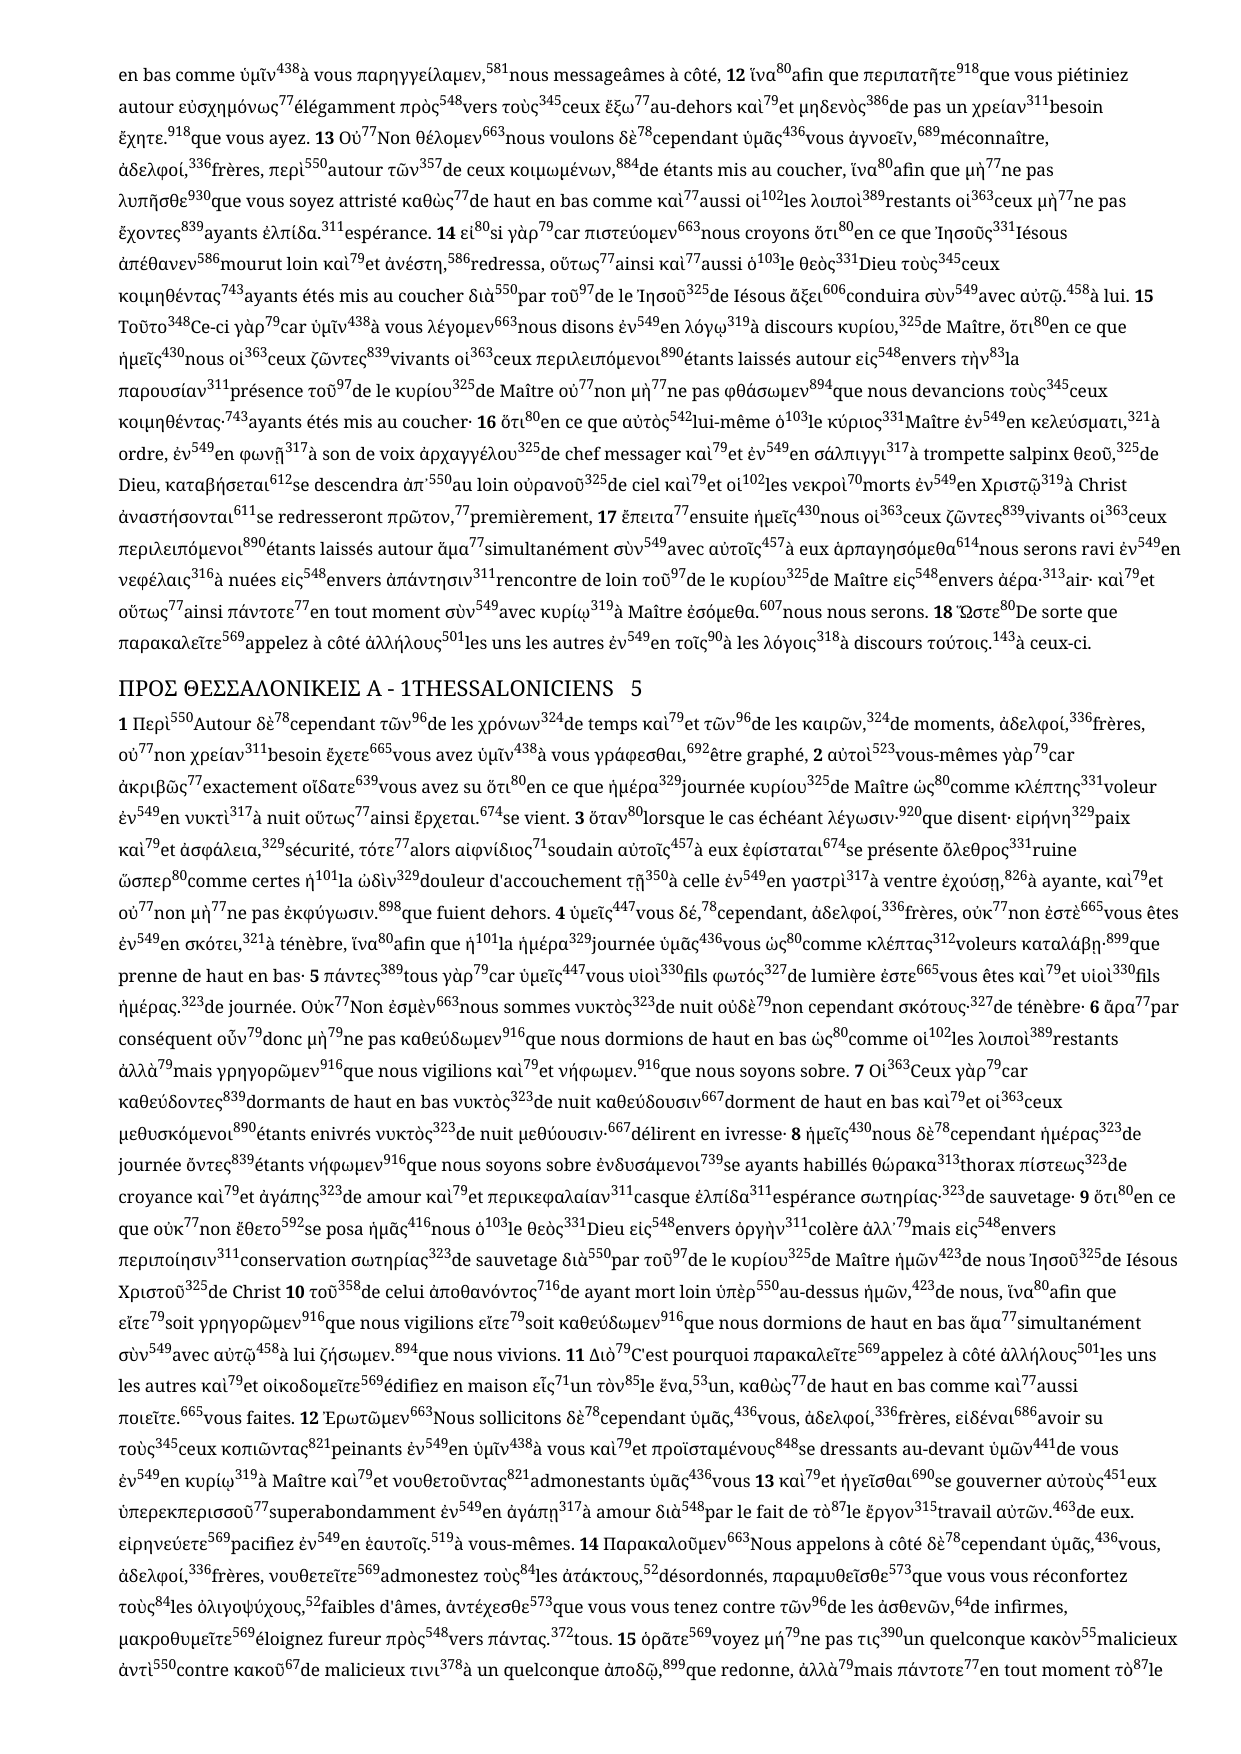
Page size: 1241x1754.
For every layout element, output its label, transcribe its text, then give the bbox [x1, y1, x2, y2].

text 1 Περὶ550Autour δὲ78cependant τῶν96de les χρόνων324de temps καὶ79et τῶν96de les καιρῶν,324de moments, ἀδελφοί,336frères, οὐ77non χρείαν311besoin ἔχετε665vous avez ὑμῖν438à vous γράφεσθαι,692être graphé, 2 αὐτοὶ523vous-mêmes γὰρ79car ἀκριβῶς77exactement οἴδατε639vous avez su ὅτι80en ce que ἡμέρα329journée κυρίου325de Maître ὡς80comme κλέπτης331voleur ἐν549en νυκτὶ317à nuit οὕτως77ainsi ἔρχεται.674se vient. 3 ὅταν80lorsque le cas échéant λέγωσιν·920que disent· εἰρήνη329paix καὶ79et ἀσφάλεια,329sécurité, τότε77alors αἰφνίδιος71soudain αὐτοῖς457à eux ἐφίσταται674se présente ὄλεθρος331ruine ὥσπερ80comme certes ἡ101la ὠδὶν329douleur d'accouchement τῇ350à celle ἐν549en γαστρὶ317à ventre ἐχούσῃ,826à ayante, καὶ79et οὐ77non μὴ77ne pas ἐκφύγωσιν.898que fuient dehors. 4 ὑμεῖς447vous δέ,78cependant, ἀδελφοί,336frères, οὐκ77non ἐστὲ665vous êtes ἐν549en σκότει,321à ténèbre, ἵνα80afin que ἡ101la ἡμέρα329journée ὑμᾶς436vous ὡς80comme κλέπτας312voleurs καταλάβῃ·899que prenne de haut en bas· 5 πάντες389tous γὰρ79car ὑμεῖς447vous υἱοὶ330fils φωτός327de lumière ἐστε665vous êtes καὶ79et υἱοὶ330fils ἡμέρας.323de journée. Οὐκ77Non ἐσμὲν663nous sommes νυκτὸς323de nuit οὐδὲ79non cependant σκότους·327de ténèbre· 6 ἄρα77par conséquent οὖν79donc μὴ79ne pas καθεύδωμεν916que nous dormions de haut en bas ὡς80comme οἱ102les λοιποὶ389restants ἀλλὰ79mais γρηγορῶμεν916que nous vigilions καὶ79et νήφωμεν.916que nous soyons sobre. 7 Οἱ363Ceux γὰρ79car καθεύδοντες839dormants de haut en bas νυκτὸς323de nuit καθεύδουσιν667dorment de haut en bas καὶ79et οἱ363ceux μεθυσκόμενοι890étants enivrés νυκτὸς323de nuit μεθύουσιν·667délirent en ivresse· 8 ἡμεῖς430nous δὲ78cependant ἡμέρας323de journée ὄντες839étants νήφωμεν916que nous soyons sobre ἐνδυσάμενοι739se ayants habillés θώρακα313thorax πίστεως323de croyance καὶ79et ἀγάπης323de amour καὶ79et περικεφαλαίαν311casque ἐλπίδα311espérance σωτηρίας·323de sauvetage· 9 ὅτι80en ce que οὐκ77non ἔθετο592se posa ἡμᾶς416nous ὁ103le θεὸς331Dieu εἰς548envers ὀργὴν311colère ἀλλ᾽79mais εἰς548envers περιποίησιν311conservation σωτηρίας323de sauvetage διὰ550par τοῦ97de le κυρίου325de Maître ἡμῶν423de nous Ἰησοῦ325de Iésous Χριστοῦ325de Christ 10 τοῦ358de celui ἀποθανόντος716de ayant mort loin ὑπὲρ550au-dessus ἡμῶν,423de nous, ἵνα80afin que εἴτε79soit γρηγορῶμεν916que nous vigilions εἴτε79soit καθεύδωμεν916que nous dormions de haut en bas ἅμα77simultanément σὺν549avec αὐτῷ458à lui ζήσωμεν.894que nous vivions. 11 Διὸ79C'est pourquoi παρακαλεῖτε569appelez à côté ἀλλήλους501les uns les autres καὶ79et οἰκοδομεῖτε569édifiez en maison εἷς71un τὸν85le ἕνα,53un, καθὼς77de haut en bas comme καὶ77aussi ποιεῖτε.665vous faites. 12 Ἐρωτῶμεν663Nous sollicitons δὲ78cependant ὑμᾶς,436vous, ἀδελφοί,336frères, εἰδέναι686avoir su τοὺς345ceux κοπιῶντας821peinants ἐν549en ὑμῖν438à vous καὶ79et προϊσταμένους848se dressants au-devant ὑμῶν441de vous ἐν549en κυρίῳ319à Maître καὶ79et νουθετοῦντας821admonestants ὑμᾶς436vous 13 καὶ79et ἡγεῖσθαι690se gouverner αὐτοὺς451eux ὑπερεκπερισσοῦ77superabondamment ἐν549en ἀγάπῃ317à amour διὰ548par le fait de τὸ87le ἔργον315travail αὐτῶν.463de eux. εἰρηνεύετε569pacifiez ἐν549en ἑαυτοῖς.519à vous-mêmes. 14 Παρακαλοῦμεν663Nous appelons à côté δὲ78cependant ὑμᾶς,436vous, ἀδελφοί,336frères, νουθετεῖτε569admonestez τοὺς84les ἀτάκτους,52désordonnés, παραμυθεῖσθε573que vous vous réconfortez τοὺς84les ὀλιγοψύχους,52faibles d'âmes, ἀντέχεσθε573que vous vous tenez contre τῶν96de les ἀσθενῶν,64de infirmes, μακροθυμεῖτε569éloignez fureur πρὸς548vers πάντας.372tous. 15 ὁρᾶτε569voyez μή79ne pas τις390un quelconque κακὸν55malicieux ἀντὶ550contre κακοῦ67de malicieux τινι378à un quelconque ἀποδῷ,899que redonne, ἀλλὰ79mais πάντοτε77en tout moment τὸ87le ἀγαθὸν55bon διώκετε569poursuivez [καὶ]79[et] εἰς548envers ἀλλήλους501les uns les autres καὶ79et εἰς548envers πάντας.372tous. 16 Πάντοτε77En tout moment χαίρετε,569soyez de joie, 17 ἀδιαλείπτως77incessamment προσεύχεσθε,573que vous vous priez, 18 ἐν549en παντὶ380à tout εὐχαριστεῖτε·569rendez grâce· τοῦτο366ce-ci γὰρ79car θέλημα333volonté θεοῦ325de Dieu ἐν549en Χριστῷ319à Christ Ἰησοῦ319à Iésous εἰς548envers ὑμᾶς.436vous. 19 τὸ87le πνεῦμα315souffle μὴ77ne pas σβέννυτε,569éteignez, 20 προφητείας310prophéties μὴ77ne pas ἐξουθενεῖτε,569excluez comme rien, 21 πάντα374tous δὲ78cependant δοκιμάζετε,569éprouvez, τὸ87le καλὸν55beau κατέχετε,569tenez de haut en bas, 22 ἀπὸ550au loin παντὸς283de tout εἴδους327de aspect πονηροῦ18de méchant ἀπέχεσθε.573que vous vous tenez au loin. 23 Αὐτὸς542Lui-même δὲ78cependant ὁ103le θεὸς331Dieu τῆς95de la εἰρήνης323de paix ἁγιάσαι694que sanctifie ὑμᾶς436vous ὁλοτελεῖς,52entièrements achevés, καὶ79et ὁλόκληρον73tout entier en lot ὑμῶν441de vous τὸ105le πνεῦμα333souffle καὶ79et ἡ101la ψυχὴ329âme καὶ79et τὸ105le σῶμα333corps ἀμέμπτως77imblâmablement ἐν549en τῇ89à la παρουσίᾳ317à présence τοῦ97de le κυρίου325de Maître ἡμῶν423de nous Ἰησοῦ325de Iésous Χριστοῦ325de Christ τηρηθείη.697que soit gardé. 24 πιστὸς47croyable ὁ364celui καλῶν840appelant ὑμᾶς,436vous, ὃς498lequel καὶ77aussi ποιήσει.606fera. 25 Ἀδελφοί,336Frères, προσεύχεσθε573que vous vous priez [καὶ]77[aussi] περὶ550autour ἡμῶν.423de nous. 26 Ἀσπάσασθε557Que vous vous saluez τοὺς84les ἀδελφοὺς312frères πάντας268tous ἐν549en φιλήματι321à embrassade ἁγίῳ.12à saint. 27 Ἐνορκίζω664Je fais sermenter en ὑμᾶς436vous τὸν85le κύριον313Maître ἀναγνωσθῆναι683être pris connaissance τὴν243la ἐπιστολὴν311épître πᾶσιν274à tous τοῖς90à les ἀδελφοῖς.318à frères. 28 Ἡ101La χάρις329grâce τοῦ97de le κυρίου325de Maître ἡμῶν423de nous Ἰησοῦ325de Iésous Χριστοῦ325de Christ μεθ᾽550avec ὑμῶν.441de vous. [118, 707, 1181, 1682]
text 1 Λοιπὸν77Pour le reste οὖν,79donc, ἀδελφοί,336frères, ἐρωτῶμεν663nous sollicitons ὑμᾶς436vous καὶ79et παρακαλοῦμεν663nous appelons à côté ἐν549en κυρίῳ319à Maître Ἰησοῦ,319à Iésous, ἵνα80afin que καθὼς77de haut en bas comme παρελάβετε583vous prîtes à côté παρ᾽550à côté ἡμῶν423de nous τὸ348ce πῶς77comment? δεῖ668attache de lien ὑμᾶς436vous περιπατεῖν689piétiner autour καὶ79et ἀρέσκειν689plaire θεῷ,319à Dieu, καθὼς77de haut en bas comme καὶ77aussi περιπατεῖτε,665vous piétinez autour, ἵνα80afin que περισσεύητε918que vous surabondiez μᾶλλον.77davantage. 2 οἴδατε639vous avez su γὰρ79car τίνας159quelles παραγγελίας310messages d'à côté ἐδώκαμεν581nous donnâmes ὑμῖν438à vous διὰ550par τοῦ97de le κυρίου325de Maître Ἰησοῦ.325de Iésous. 3 Τοῦτο366Ce-ci γάρ79car ἐστιν668est θέλημα333volonté τοῦ97de le θεοῦ,325de Dieu, ὁ103le ἁγιασμὸς331sanctification ὑμῶν,441de vous, ἀπέχεσθαι690se tenir au loin ὑμᾶς436vous ἀπὸ550au loin τῆς95de la πορνείας,323de pornation, 4 εἰδέναι686avoir su ἕκαστον373chacun ὑμῶν441de vous τὸ87le ἑαυτοῦ537de lui-même σκεῦος315ustensile κτᾶσθαι690se acquérir ἐν549en ἁγιασμῷ319à sanctification καὶ79et τιμῇ,317à valeur, 5 μὴ77ne pas ἐν549en πάθει321à passion ἐπιθυμίας323de désir en fureur καθάπερ77tout comme καὶ77aussi τὰ104les ἔθνη332ethnies τὰ365ces μὴ77ne pas εἰδότα784ayants sus τὸν85le θεόν,313Dieu, 6 τὸ348ce μὴ77ne pas ὑπερβαίνειν689surpasser καὶ79et πλεονεκτεῖν689abuser ἐν549en τῷ93à le πράγματι321à acte τὸν85le ἀδελφὸν313frère αὐτοῦ,464de lui, διότι80parce que ἔκδικος47vengeur κύριος331Maître περὶ550autour πάντων282de tous τούτων,359de ces-ci, καθὼς77de haut en bas comme καὶ77aussi προείπαμεν581nous prédîmes ὑμῖν438à vous καὶ79et διεμαρτυράμεθα.587nous nous passâmes témoignage. 7 οὐ77non γὰρ79car ἐκάλεσεν586appela ἡμᾶς416nous ὁ103le θεὸς331Dieu ἐπὶ549sur ἀκαθαρσίᾳ317à impureté ἀλλ᾽79mais ἐν549en ἁγιασμῷ.319à sanctification. 8 τοιγαροῦν79certes car donc ὁ364celui ἀθετῶν840démettant οὐκ77non ἄνθρωπον313être humain ἀθετεῖ668démet ἀλλὰ79mais τὸν85le θεὸν313Dieu τὸν346celui [καὶ]79[et] διδόντα822donnant τὸ87le πνεῦμα315souffle αὐτοῦ464de lui τὸ87le ἅγιον6saint εἰς548envers ὑμᾶς.436vous. 9 Περὶ550Autour δὲ78cependant τῆς95de la φιλαδελφίας323de amitié fraternel οὐ77non χρείαν311besoin ἔχετε665vous avez γράφειν689grapher ὑμῖν,438à vous, αὐτοὶ523vous-mêmes γὰρ79car ὑμεῖς447vous θεοδίδακτοί46enseignés de Dieu ἐστε665vous êtes εἰς548envers τὸ348ce ἀγαπᾶν689aimer ἀλλήλους,501les uns les autres, 10 καὶ77aussi γὰρ79car ποιεῖτε665vous faites αὐτὸ454lui εἰς548envers πάντας268tous τοὺς84les ἀδελφοὺς312frères [τοὺς]479[ceux] ἐν549en ὅλῃ273à toute entière τῇ89à la Μακεδονίᾳ.317à Macédoine. Παρακαλοῦμεν663Nous appelons à côté δὲ78cependant ὑμᾶς,436vous, ἀδελφοί,336frères, περισσεύειν689surabonder μᾶλλον77davantage 11 καὶ79et φιλοτιμεῖσθαι690se affectionner valoriser ἡσυχάζειν689tranquilliser καὶ79et πράσσειν689pratiquer τὰ246les ἴδια347en propres καὶ79et ἐργάζεσθαι690se mettre au travail ταῖς248à les [ἰδίαις]118[à en propres] χερσὶν316à mains ὑμῶν,441de vous, καθὼς77de haut en bas comme ὑμῖν438à vous παρηγγείλαμεν,581nous messageâmes à côté, 12 ἵνα80afin que περιπατῆτε918que vous piétiniez autour εὐσχημόνως77élégamment πρὸς548vers τοὺς345ceux ἔξω77au-dehors καὶ79et μηδενὸς386de pas un χρείαν311besoin ἔχητε.918que vous ayez. 13 Οὐ77Non θέλομεν663nous voulons δὲ78cependant ὑμᾶς436vous ἀγνοεῖν,689méconnaître, ἀδελφοί,336frères, περὶ550autour τῶν357de ceux κοιμωμένων,884de étants mis au coucher, ἵνα80afin que μὴ77ne pas λυπῆσθε930que vous soyez attristé καθὼς77de haut en bas comme καὶ77aussi οἱ102les λοιποὶ389restants οἱ363ceux μὴ77ne pas ἔχοντες839ayants ἐλπίδα.311espérance. 14 εἰ80si γὰρ79car πιστεύομεν663nous croyons ὅτι80en ce que Ἰησοῦς331Iésous ἀπέθανεν586mourut loin καὶ79et ἀνέστη,586redressa, οὕτως77ainsi καὶ77aussi ὁ103le θεὸς331Dieu τοὺς345ceux κοιμηθέντας743ayants étés mis au coucher διὰ550par τοῦ97de le Ἰησοῦ325de Iésous ἄξει606conduira σὺν549avec αὐτῷ.458à lui. 15 Τοῦτο348Ce-ci γὰρ79car ὑμῖν438à vous λέγομεν663nous disons ἐν549en λόγῳ319à discours κυρίου,325de Maître, ὅτι80en ce que ἡμεῖς430nous οἱ363ceux ζῶντες839vivants οἱ363ceux περιλειπόμενοι890étants laissés autour εἰς548envers τὴν83la παρουσίαν311présence τοῦ97de le κυρίου325de Maître οὐ77non μὴ77ne pas φθάσωμεν894que nous devancions τοὺς345ceux κοιμηθέντας·743ayants étés mis au coucher· 16 ὅτι80en ce que αὐτὸς542lui-même ὁ103le κύριος331Maître ἐν549en κελεύσματι,321à ordre, ἐν549en φωνῇ317à son de voix ἀρχαγγέλου325de chef messager καὶ79et ἐν549en σάλπιγγι317à trompette salpinx θεοῦ,325de Dieu, καταβήσεται612se descendra ἀπ᾽550au loin οὐρανοῦ325de ciel καὶ79et οἱ102les νεκροὶ70morts ἐν549en Χριστῷ319à Christ ἀναστήσονται611se redresseront πρῶτον,77premièrement, 17 ἔπειτα77ensuite ἡμεῖς430nous οἱ363ceux ζῶντες839vivants οἱ363ceux περιλειπόμενοι890étants laissés autour ἅμα77simultanément σὺν549avec αὐτοῖς457à eux ἁρπαγησόμεθα614nous serons ravi ἐν549en νεφέλαις316à nuées εἰς548envers ἀπάντησιν311rencontre de loin τοῦ97de le κυρίου325de Maître εἰς548envers ἀέρα·313air· καὶ79et οὕτως77ainsi πάντοτε77en tout moment σὺν549avec κυρίῳ319à Maître ἐσόμεθα.607nous nous serons. 18 Ὥστε80De sorte que παρακαλεῖτε569appelez à côté ἀλλήλους501les uns les autres ἐν549en τοῖς90à les λόγοις318à discours τούτοις.143à ceux-ci. [118, 59, 1181, 655]
text ΠΡΟΣ ΘΕΣΣΑΛΟΝΙΚΕΙΣ Α - 1THESSALONICIENS 5 [118, 673, 1181, 703]
